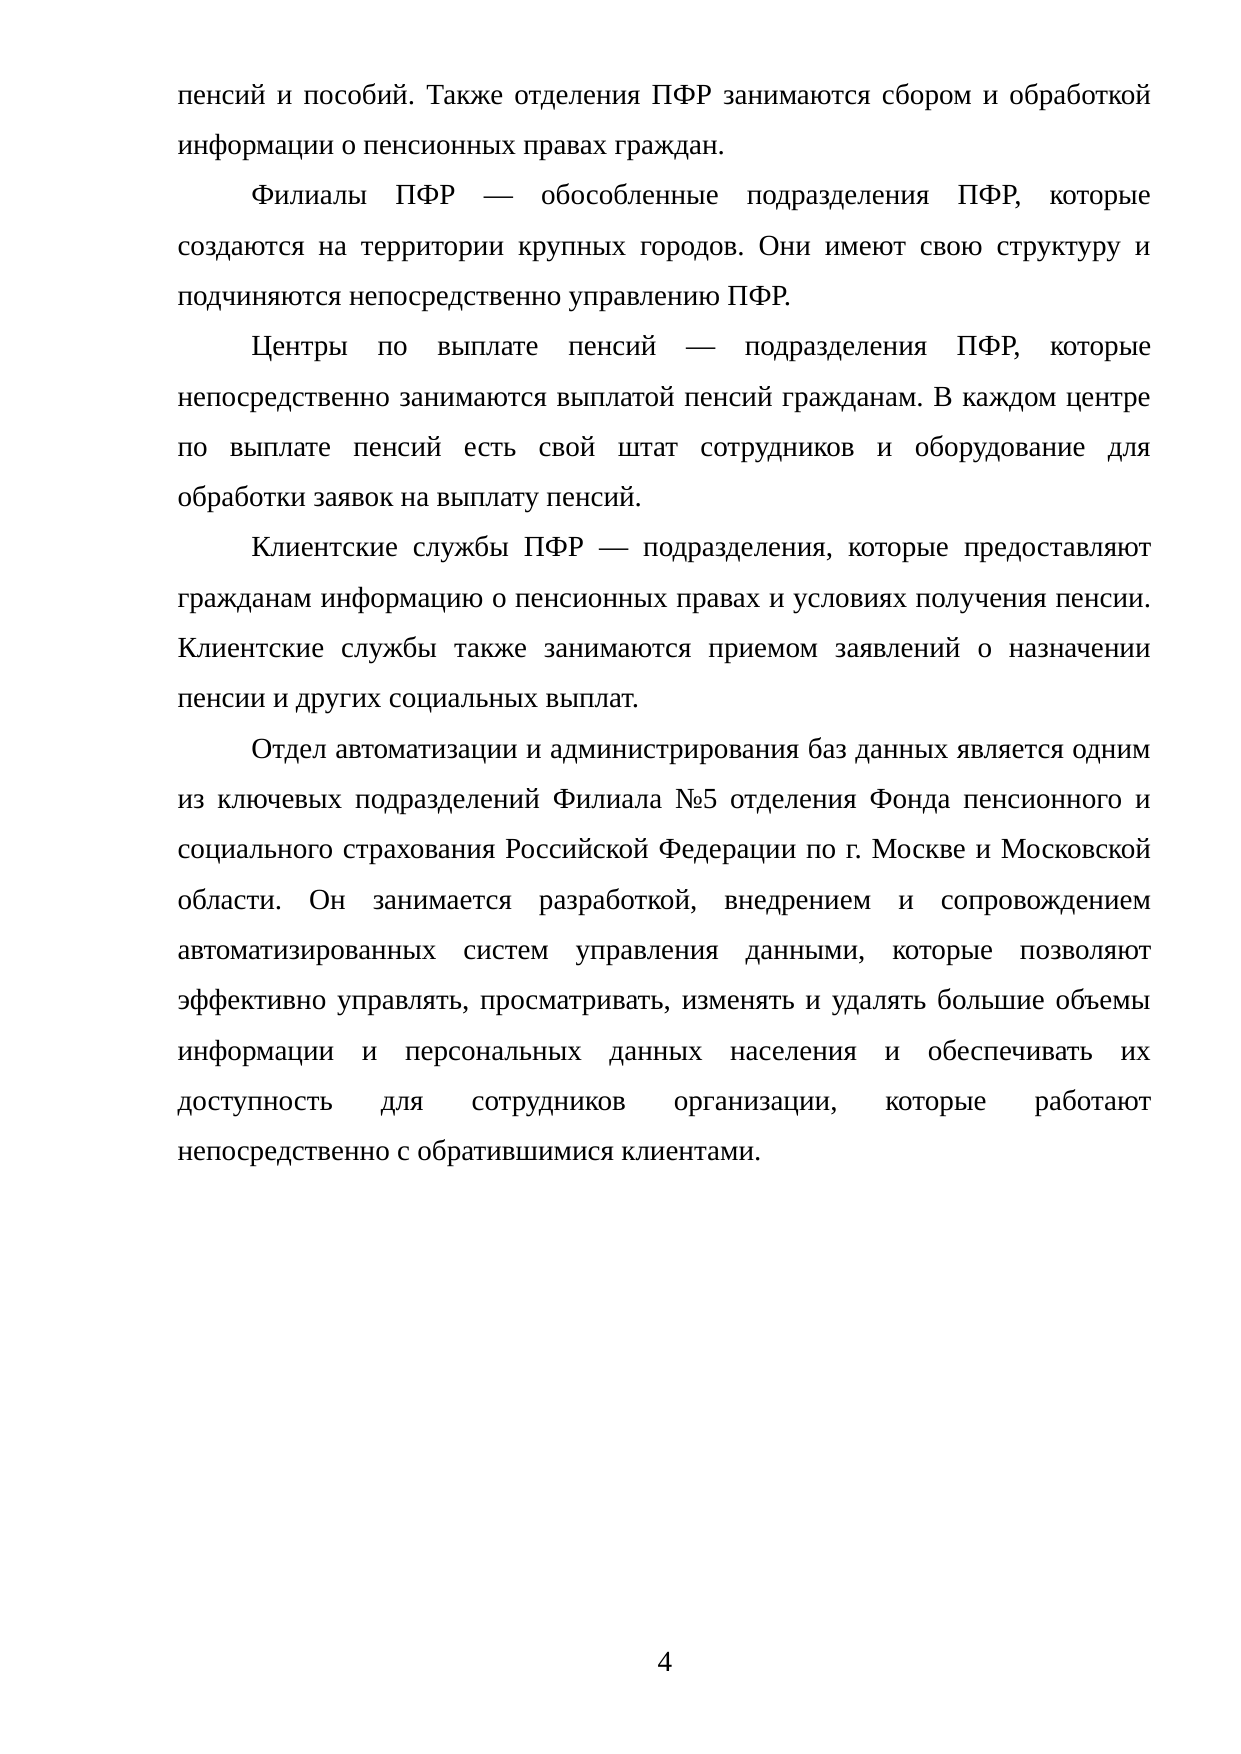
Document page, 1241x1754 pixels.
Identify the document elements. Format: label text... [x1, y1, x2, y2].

text Филиалы ПФР — обособленные подразделения ПФР, которые создаются на территории крупных городов. Они имеют свою структуру и подчиняются непосредственно управлению ПФР. [177, 177, 1152, 312]
text Клиентские службы ПФР — подразделения, которые предоставляют гражданам информацию о пенсионных правах и условиях получения пенсии. Клиентские службы также занимаются приемом заявлений о назначении пенсии и других социальных выплат. [177, 529, 1152, 714]
text пенсий и пособий. Также отделения ПФР занимаются сбором и обработкой информации о пенсионных правах граждан. [177, 77, 1152, 161]
text Отдел автоматизации и администрирования баз данных является одним из ключевых подразделений Филиала №5 отделения Фонда пенсионного и социального страхования Российской Федерации по г. Москве и Московской области. Он занимается разработкой, внедрением и сопровождением автоматизированных систем управления данными, которые позволяют эффективно управлять, просматривать, изменять и удалять большие объемы информации и персональных данных населения и обеспечивать их доступность для сотрудников организации, которые работают непосредственно с обратившимися клиентами. [177, 731, 1152, 1167]
text Центры по выплате пенсий — подразделения ПФР, которые непосредственно занимаются выплатой пенсий гражданам. В каждом центре по выплате пенсий есть свой штат сотрудников и оборудование для обработки заявок на выплату пенсий. [177, 328, 1152, 513]
